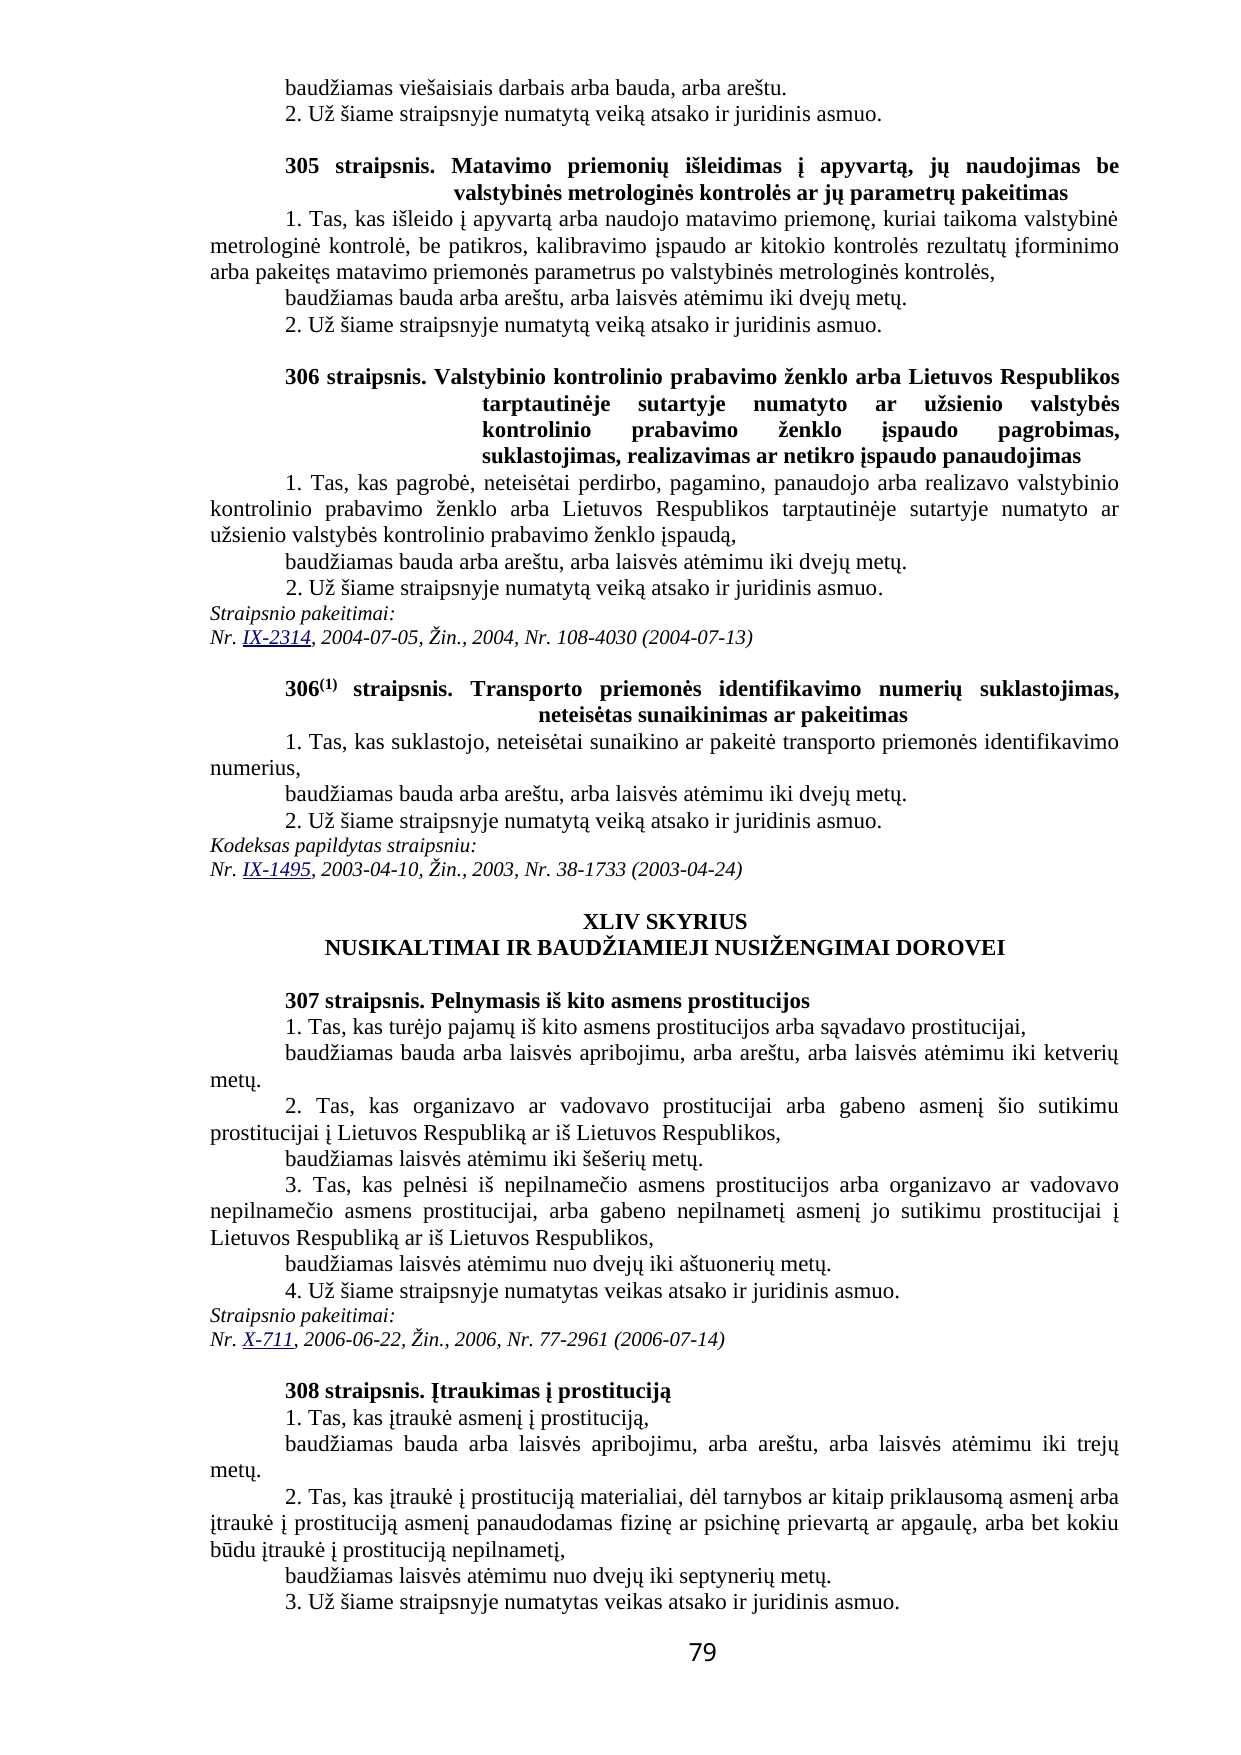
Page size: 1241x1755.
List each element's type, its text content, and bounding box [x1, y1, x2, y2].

text 2. Už šiame straipsnyje numatytą veiką atsako ir juridinis asmuo. [210, 100, 1120, 126]
text baudžiamas bauda arba areštu, arba laisvės atėmimu iki dvejų metų. [210, 781, 1120, 807]
text Straipsnio pakeitimai: [210, 601, 1120, 625]
text Kodeksas papildytas straipsniu: [210, 833, 1120, 857]
text 1. Tas, kas suklastojo, neteisėtai sunaikino ar pakeitė transporto priemonės identifikavimo numerius, [210, 728, 1120, 781]
text 2. Tas, kas organizavo ar vadovavo prostitucijai arba gabeno asmenį šio sutikimu prostitucijai į Lietuvos Respubliką ar iš Lietuvos Respublikos, [210, 1092, 1120, 1145]
text Nr. IX-2314, 2004-07-05, Žin., 2004, Nr. 108-4030 (2004-07-13) [210, 625, 1120, 649]
text 3. Už šiame straipsnyje numatytas veikas atsako ir juridinis asmuo. [210, 1588, 1120, 1615]
subtitle 1. Tas, kas pagrobė, neteisėtai perdirbo, pagamino, panaudojo arba realizavo valstybinio kontrolinio prabavimo ženklo arba Lietuvos Respublikos tarptautinėje sutartyje numatyto ar užsienio valstybės kontrolinio prabavimo ženklo įspaudą, [210, 469, 1120, 548]
text 1. Tas, kas turėjo pajamų iš kito asmens prostitucijos arba sąvadavo prostitucijai, [210, 1013, 1120, 1039]
text baudžiamas laisvės atėmimu nuo dvejų iki septynerių metų. [210, 1562, 1120, 1588]
subtitle XLIV SKYRIUS [210, 908, 1120, 934]
text baudžiamas laisvės atėmimu nuo dvejų iki aštuonerių metų. [210, 1250, 1120, 1277]
text baudžiamas viešaisiais darbais arba bauda, arba areštu. [210, 73, 1120, 100]
text baudžiamas bauda arba areštu, arba laisvės atėmimu iki dvejų metų. [210, 548, 1120, 574]
text 1. Tas, kas įtraukė asmenį į prostituciją, [210, 1404, 1120, 1430]
text 4. Už šiame straipsnyje numatytas veikas atsako ir juridinis asmuo. [210, 1277, 1120, 1303]
text 305 straipsnis. Matavimo priemonių išleidimas į apyvartą, jų naudojimas be valstybinės metrologinės kontrolės ar jų parametrų pakeitimas [285, 153, 1120, 205]
text baudžiamas bauda arba laisvės apribojimu, arba areštu, arba laisvės atėmimu iki ketverių metų. [210, 1039, 1120, 1092]
text Straipsnio pakeitimai: [210, 1303, 1120, 1327]
text Nr. X-711, 2006-06-22, Žin., 2006, Nr. 77-2961 (2006-07-14) [210, 1327, 1120, 1351]
text 308 straipsnis. Įtraukimas į prostituciją [210, 1377, 1120, 1404]
text 2. Už šiame straipsnyje numatytą veiką atsako ir juridinis asmuo. [210, 574, 1106, 601]
text baudžiamas laisvės atėmimu iki šešerių metų. [210, 1145, 1120, 1171]
text 307 straipsnis. Pelnymasis iš kito asmens prostitucijos [210, 987, 1120, 1013]
text 3. Tas, kas pelnėsi iš nepilnamečio asmens prostitucijos arba organizavo ar vadovavo nepilnamečio asmens prostitucijai, arba gabeno nepilnametį asmenį jo sutikimu prostitucijai į Lietuvos Respubliką ar iš Lietuvos Respublikos, [210, 1171, 1120, 1250]
text 306(1) straipsnis. Transporto priemonės identifikavimo numerių suklastojimas, neteisėtas sunaikinimas ar pakeitimas [285, 675, 1120, 728]
text 2. Tas, kas įtraukė į prostituciją materialiai, dėl tarnybos ar kitaip priklausomą asmenį arba įtraukė į prostituciją asmenį panaudodamas fizinę ar psichinę prievartą ar apgaulę, arba bet kokiu būdu įtraukė į prostituciją nepilnametį, [210, 1483, 1120, 1562]
text 1. Tas, kas išleido į apyvartą arba naudojo matavimo priemonę, kuriai taikoma valstybinė metrologinė kontrolė, be patikros, kalibravimo įspaudo ar kitokio kontrolės rezultatų įforminimo arba pakeitęs matavimo priemonės parametrus po valstybinės metrologinės kontrolės, [210, 205, 1120, 284]
text baudžiamas bauda arba laisvės apribojimu, arba areštu, arba laisvės atėmimu iki trejų metų. [210, 1430, 1120, 1483]
text NUSIKALTIMAI IR BAUDŽIAMIEJI NUSIŽENGIMAI DOROVEI [210, 934, 1120, 960]
text 2. Už šiame straipsnyje numatytą veiką atsako ir juridinis asmuo. [210, 807, 1120, 833]
text 306 straipsnis. Valstybinio kontrolinio prabavimo ženklo arba Lietuvos Respublikos tarptautinėje sutartyje numatyto ar užsienio valstybės kontrolinio prabavimo ženklo įspaudo pagrobimas, suklastojimas, realizavimas ar netikro įspaudo panaudojimas [285, 363, 1120, 469]
text 2. Už šiame straipsnyje numatytą veiką atsako ir juridinis asmuo. [210, 311, 1120, 337]
text baudžiamas bauda arba areštu, arba laisvės atėmimu iki dvejų metų. [210, 284, 1120, 311]
text Nr. IX-1495, 2003-04-10, Žin., 2003, Nr. 38-1733 (2003-04-24) [210, 857, 1120, 881]
